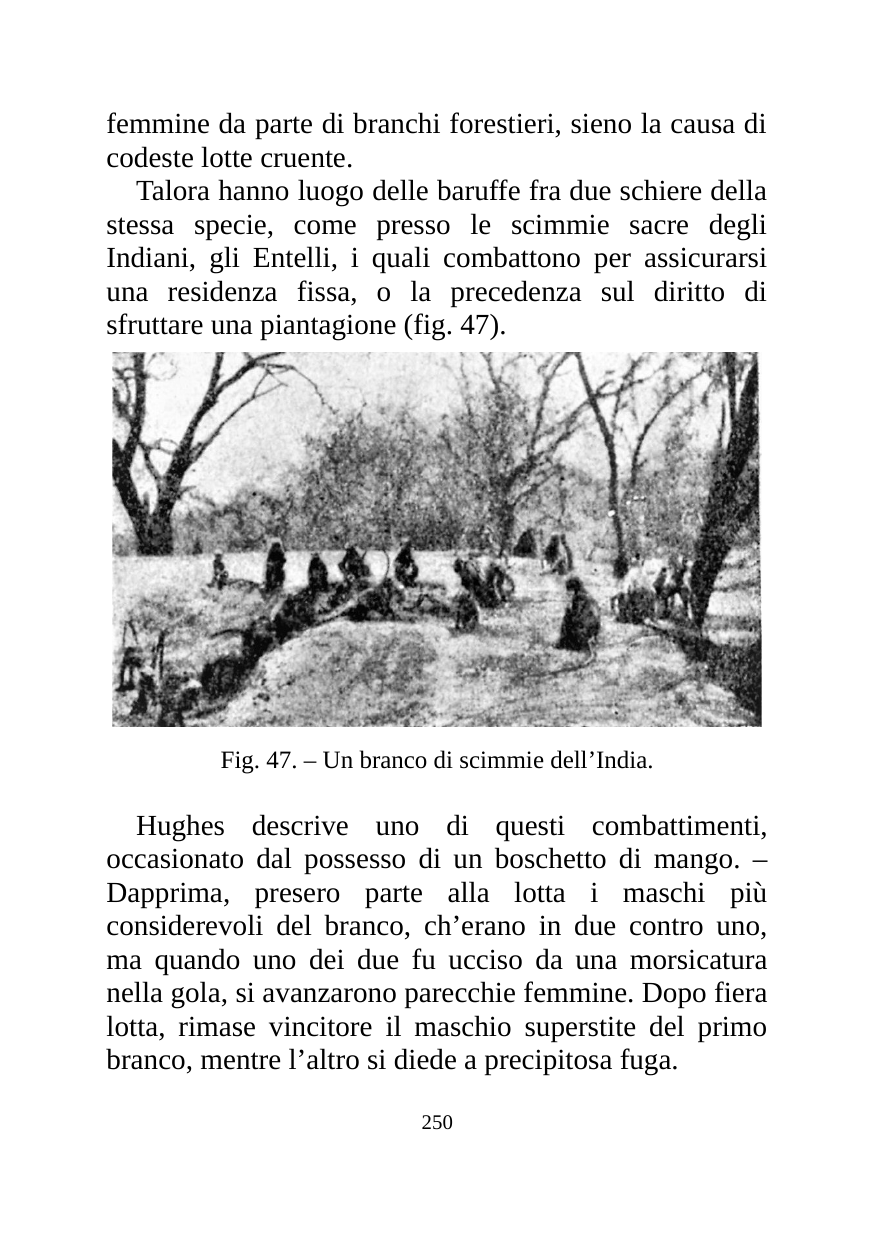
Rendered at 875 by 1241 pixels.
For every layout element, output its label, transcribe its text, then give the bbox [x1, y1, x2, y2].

text Hughes descrive uno di questi combattimenti, occasionato dal possesso di un boschetto di mango. – Dapprima, presero parte alla lotta i maschi più considerevoli del branco, ch’erano in due contro uno, ma quando uno dei due fu ucciso da una morsicatura nella gola, si avanzarono parecchie femmine. Dopo fiera lotta, rimase vincitore il maschio superstite del primo branco, mentre l’altro si diede a precipitosa fuga. [106, 341, 768, 1076]
text femmine da parte di branchi forestieri, sieno la causa di codeste lotte cruente. [106, 106, 768, 173]
text Fig. 47. – Un branco di scimmie dell’India. [112, 727, 762, 773]
text Talora hanno luogo delle baruffe fra due schiere della stessa specie, come presso le scimmie sacre degli Indiani, gli Entelli, i quali combattono per assicurarsi una residenza fissa, o la precedenza sul diritto di sfruttare una piantagione (fig. 47). [106, 173, 768, 341]
picture [112, 352, 762, 727]
